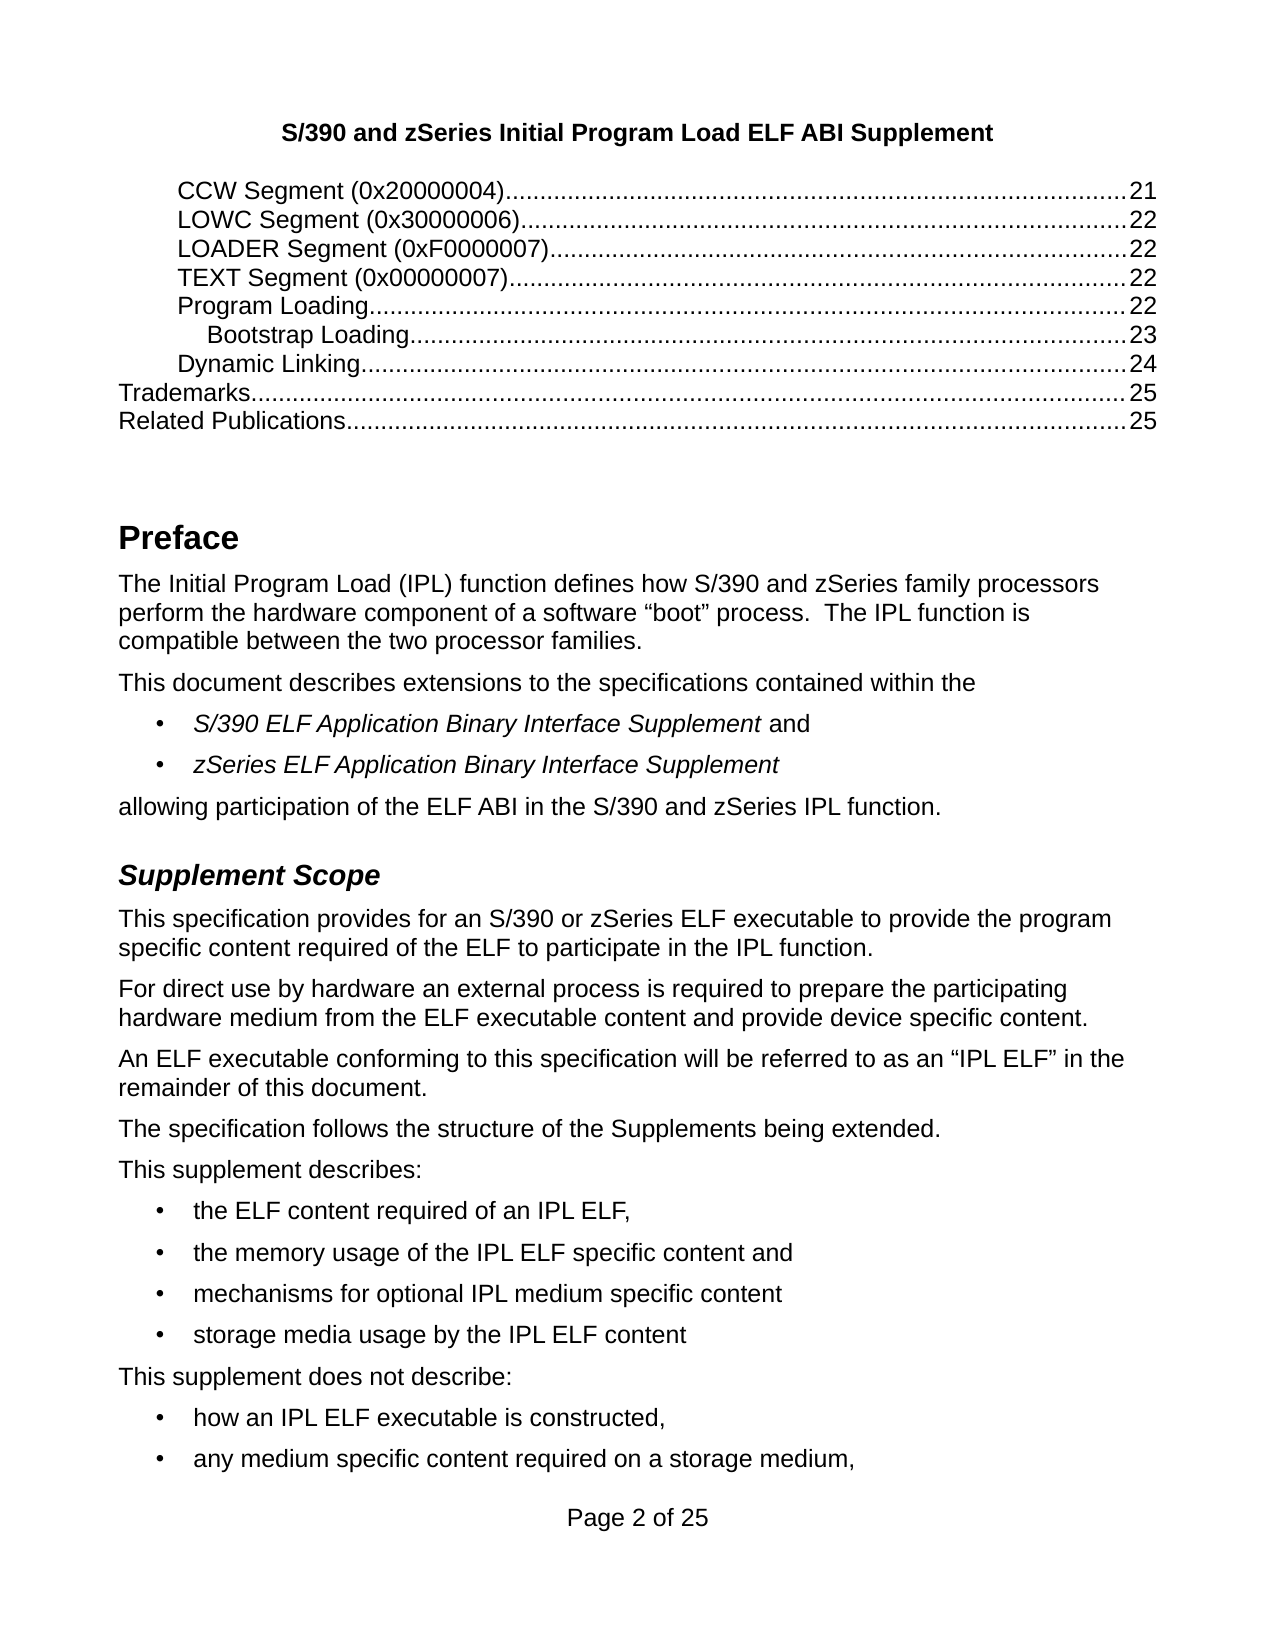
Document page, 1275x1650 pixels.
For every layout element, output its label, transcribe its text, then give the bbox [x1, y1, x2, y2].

text LOADER Segment (0xF0000007) 22 [177, 234, 1157, 263]
text This specification provides for an S/390 or zSeries ELF executable to provide the program specific content required of the ELF to participate in the IPL function. [118, 904, 1157, 961]
text This supplement describes: [118, 1155, 1157, 1184]
list storage media usage by the IPL ELF content [156, 1320, 1157, 1349]
text Trademarks 25 [118, 378, 1157, 406]
text This document describes extensions to the specifications contained within the [118, 667, 1157, 696]
list zSeries ELF Application Binary Interface Supplement [156, 750, 1157, 779]
list S/390 ELF Application Binary Interface Supplement and [156, 709, 1157, 738]
text Program Loading 22 [177, 291, 1157, 320]
text LOWC Segment (0x30000006) 22 [177, 205, 1157, 234]
text Related Publications 25 [118, 406, 1157, 435]
text allowing participation of the ELF ABI in the S/390 and zSeries IPL function. [118, 791, 1157, 820]
text TEXT Segment (0x00000007) 22 [177, 263, 1157, 291]
list mechanisms for optional IPL medium specific content [156, 1279, 1157, 1308]
list how an IPL ELF executable is constructed, [156, 1403, 1157, 1432]
text Bootstrap Loading 23 [207, 320, 1157, 349]
subtitle Supplement Scope [118, 858, 1157, 891]
text The Initial Program Load (IPL) function defines how S/390 and zSeries family processors perform the hardware component of a software “boot” process. The IPL function is compatible between the two processor families. [118, 569, 1157, 655]
list any medium specific content required on a storage medium, [156, 1444, 1157, 1473]
subtitle Preface [118, 518, 1157, 556]
text This supplement does not describe: [118, 1362, 1157, 1390]
text An ELF executable conforming to this specification will be referred to as an “IPL ELF” in the remainder of this document. [118, 1044, 1157, 1101]
list the memory usage of the IPL ELF specific content and [156, 1238, 1157, 1266]
text CCW Segment (0x20000004) 21 [177, 176, 1157, 205]
text The specification follows the structure of the Supplements being extended. [118, 1114, 1157, 1142]
text Dynamic Linking 24 [177, 349, 1157, 378]
text For direct use by hardware an external process is required to prepare the participating hardware medium from the ELF executable content and provide device specific content. [118, 974, 1157, 1031]
list the ELF content required of an IPL ELF, [156, 1196, 1157, 1225]
